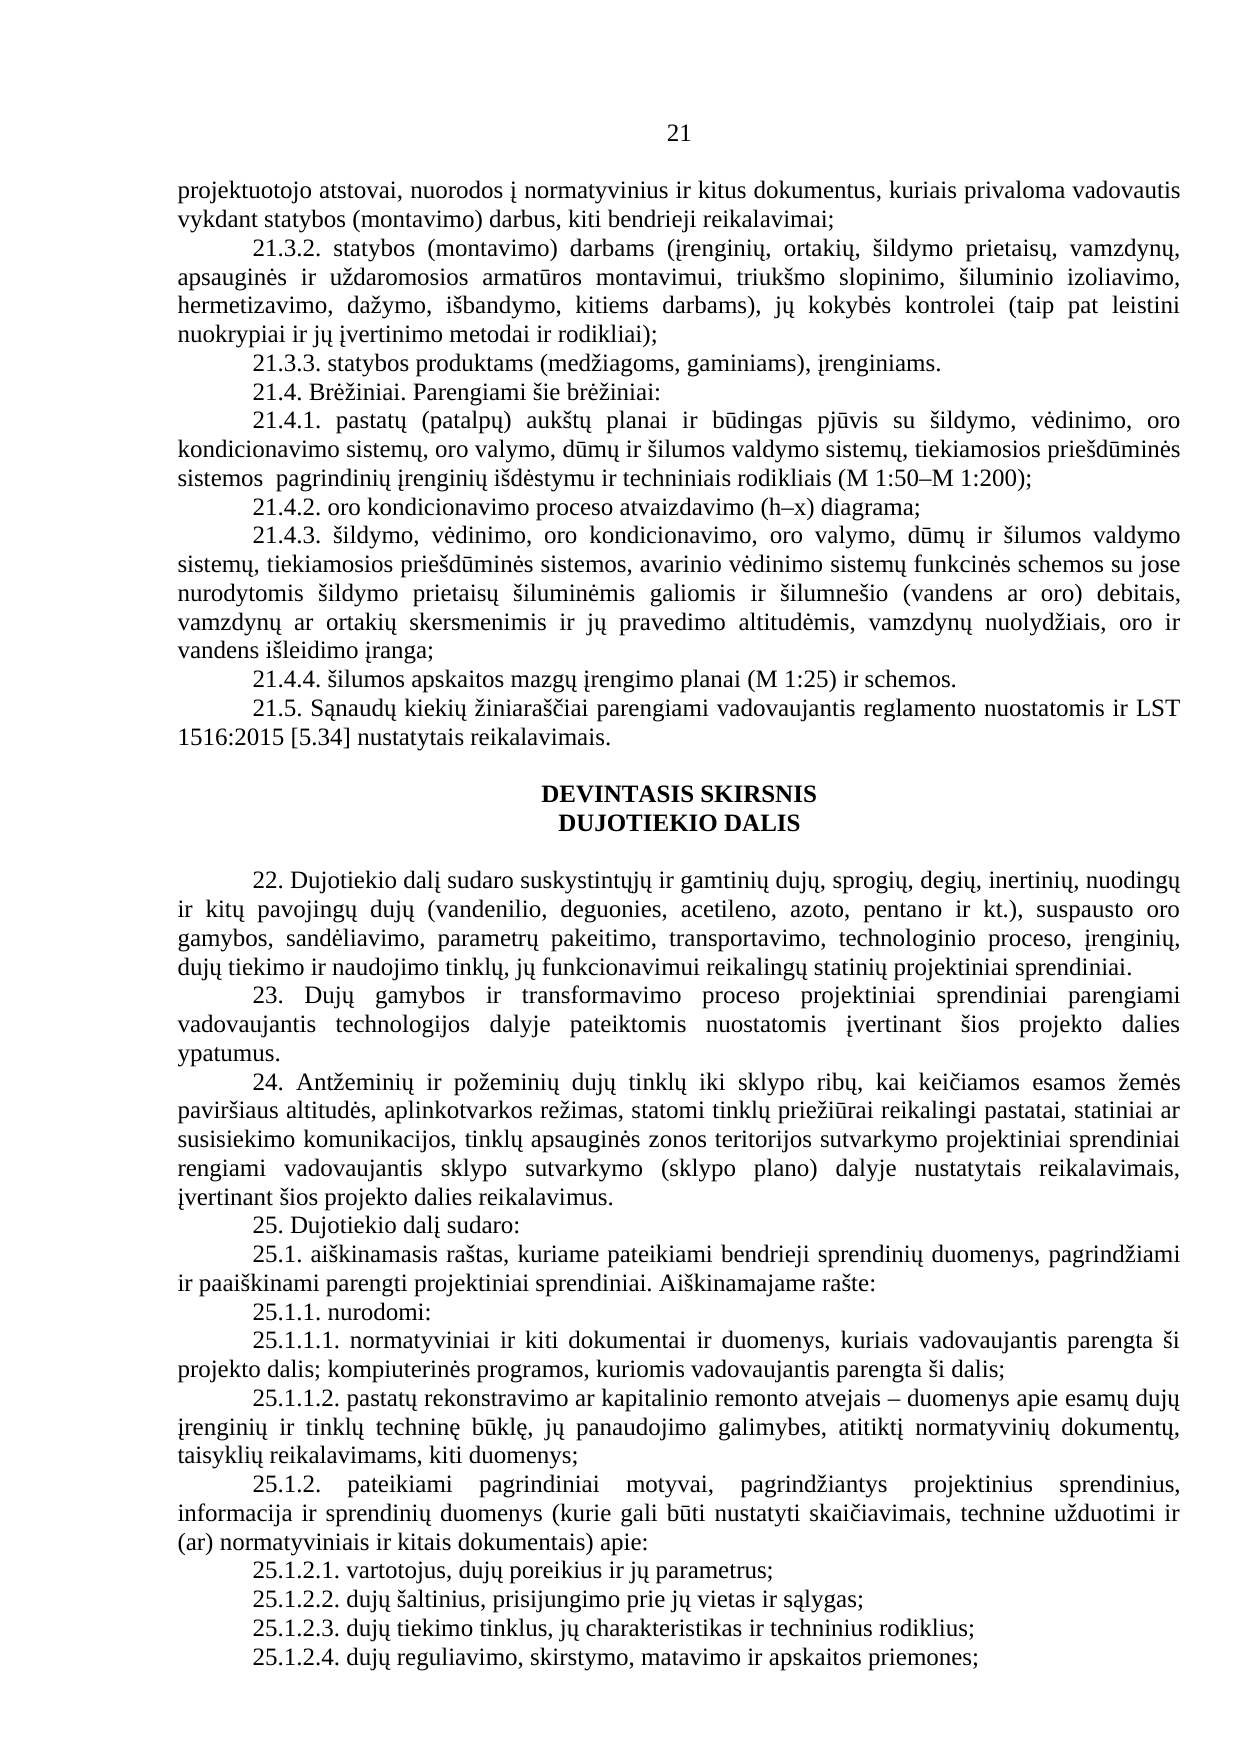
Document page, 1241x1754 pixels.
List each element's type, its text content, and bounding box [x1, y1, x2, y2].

text 22. Dujotiekio dalį sudaro suskystintųjų ir gamtinių dujų, sprogių, degių, inertinių, nuodingų ir kitų pavojingų dujų (vandenilio, deguonies, acetileno, azoto, pentano ir kt.), suspausto oro gamybos, sandėliavimo, parametrų pakeitimo, transportavimo, technologinio proceso, įrenginių, dujų tiekimo ir naudojimo tinklų, jų funkcionavimui reikalingų statinių projektiniai sprendiniai. [177, 866, 1181, 981]
text 25.1.1. nurodomi: [177, 1297, 1181, 1326]
text DEVINTASIS SKIRSNIS [177, 779, 1181, 808]
text 21.4.3. šildymo, vėdinimo, oro kondicionavimo, oro valymo, dūmų ir šilumos valdymo sistemų, tiekiamosios priešdūminės sistemos, avarinio vėdinimo sistemų funkcinės schemos su jose nurodytomis šildymo prietaisų šiluminėmis galiomis ir šilumnešio (vandens ar oro) debitais, vamzdynų ar ortakių skersmenimis ir jų pravedimo altitudėmis, vamzdynų nuolydžiais, oro ir vandens išleidimo įranga; [177, 521, 1181, 664]
text 23. Dujų gamybos ir transformavimo proceso projektiniai sprendiniai parengiami vadovaujantis technologijos dalyje pateiktomis nuostatomis įvertinant šios projekto dalies ypatumus. [177, 981, 1181, 1067]
text 25.1.2.4. dujų reguliavimo, skirstymo, matavimo ir apskaitos priemones; [177, 1642, 1181, 1671]
text DUJOTIEKIO DALIS [177, 808, 1181, 837]
text 25.1.2.3. dujų tiekimo tinklus, jų charakteristikas ir techninius rodiklius; [177, 1613, 1181, 1642]
text projektuotojo atstovai, nuorodos į normatyvinius ir kitus dokumentus, kuriais privaloma vadovautis vykdant statybos (montavimo) darbus, kiti bendrieji reikalavimai; [177, 176, 1181, 233]
text 25.1.2.1. vartotojus, dujų poreikius ir jų parametrus; [177, 1556, 1181, 1584]
text 25.1.1.2. pastatų rekonstravimo ar kapitalinio remonto atvejais – duomenys apie esamų dujų įrenginių ir tinklų techninę būklę, jų panaudojimo galimybes, atitiktį normatyvinių dokumentų, taisyklių reikalavimams, kiti duomenys; [177, 1383, 1181, 1469]
text 25.1. aiškinamasis raštas, kuriame pateikiami bendrieji sprendinių duomenys, pagrindžiami ir paaiškinami parengti projektiniai sprendiniai. Aiškinamajame rašte: [177, 1239, 1181, 1297]
text 21.4.2. oro kondicionavimo proceso atvaizdavimo (h–x) diagrama; [177, 492, 1181, 521]
text 25.1.2.2. dujų šaltinius, prisijungimo prie jų vietas ir sąlygas; [177, 1584, 1181, 1613]
text 25.1.2. pateikiami pagrindiniai motyvai, pagrindžiantys projektinius sprendinius, informacija ir sprendinių duomenys (kurie gali būti nustatyti skaičiavimais, technine užduotimi ir (ar) normatyviniais ir kitais dokumentais) apie: [177, 1469, 1181, 1556]
text 21.3.2. statybos (montavimo) darbams (įrenginių, ortakių, šildymo prietaisų, vamzdynų, apsauginės ir uždaromosios armatūros montavimui, triukšmo slopinimo, šiluminio izoliavimo, hermetizavimo, dažymo, išbandymo, kitiems darbams), jų kokybės kontrolei (taip pat leistini nuokrypiai ir jų įvertinimo metodai ir rodikliai); [177, 233, 1181, 348]
text 21.4.4. šilumos apskaitos mazgų įrengimo planai (M 1:25) ir schemos. [177, 664, 1181, 693]
text 21.3.3. statybos produktams (medžiagoms, gaminiams), įrenginiams. [177, 348, 1181, 377]
text 21.4.1. pastatų (patalpų) aukštų planai ir būdingas pjūvis su šildymo, vėdinimo, oro kondicionavimo sistemų, oro valymo, dūmų ir šilumos valdymo sistemų, tiekiamosios priešdūminės sistemos pagrindinių įrenginių išdėstymu ir techniniais rodikliais (M 1:50–M 1:200); [177, 406, 1181, 492]
text 21.4. Brėžiniai. Parengiami šie brėžiniai: [177, 377, 1181, 406]
text 25. Dujotiekio dalį sudaro: [177, 1211, 1181, 1239]
text 21.5. Sąnaudų kiekių žiniaraščiai parengiami vadovaujantis reglamento nuostatomis ir LST 1516:2015 [5.34] nustatytais reikalavimais. [177, 693, 1181, 751]
text 24. Antžeminių ir požeminių dujų tinklų iki sklypo ribų, kai keičiamos esamos žemės paviršiaus altitudės, aplinkotvarkos režimas, statomi tinklų priežiūrai reikalingi pastatai, statiniai ar susisiekimo komunikacijos, tinklų apsauginės zonos teritorijos sutvarkymo projektiniai sprendiniai rengiami vadovaujantis sklypo sutvarkymo (sklypo plano) dalyje nustatytais reikalavimais, įvertinant šios projekto dalies reikalavimus. [177, 1067, 1181, 1211]
text 25.1.1.1. normatyviniai ir kiti dokumentai ir duomenys, kuriais vadovaujantis parengta ši projekto dalis; kompiuterinės programos, kuriomis vadovaujantis parengta ši dalis; [177, 1326, 1181, 1383]
